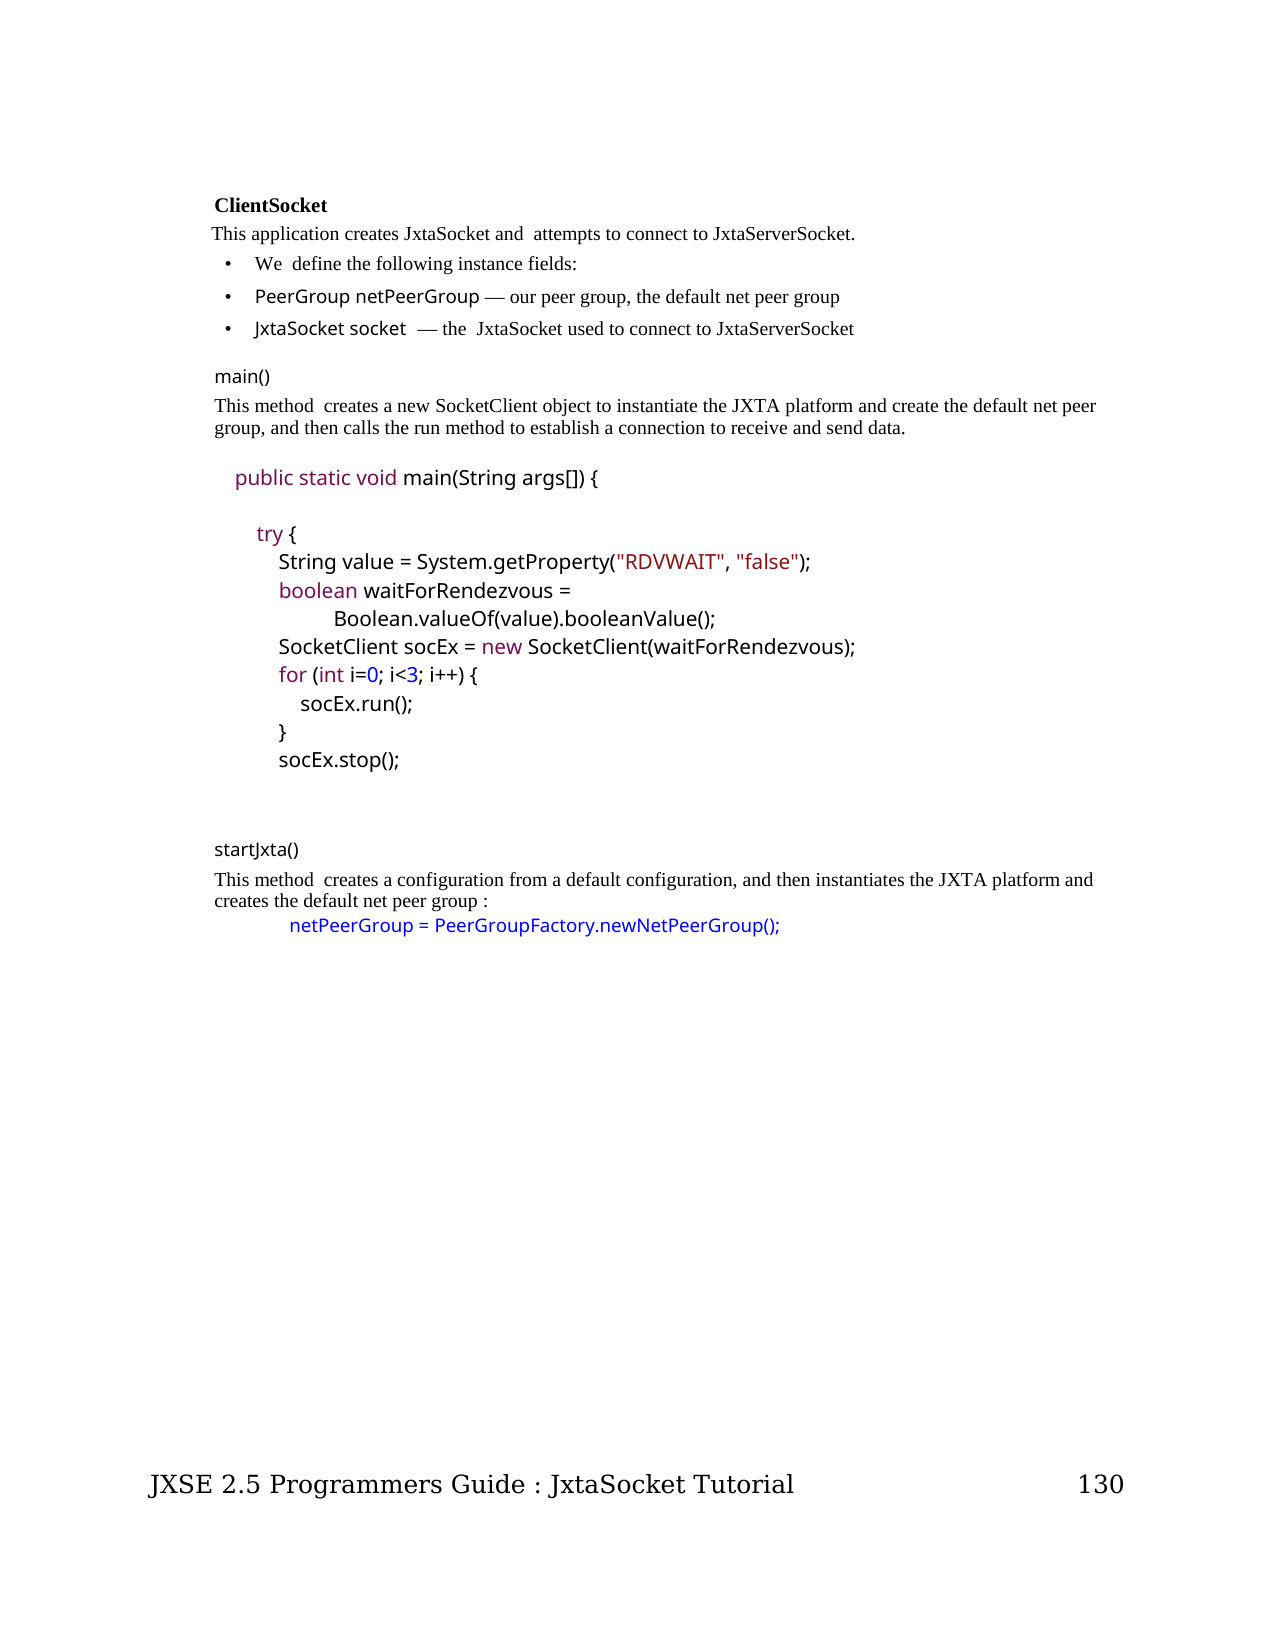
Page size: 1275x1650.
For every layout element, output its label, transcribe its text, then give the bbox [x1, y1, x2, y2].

text socEx.run(); [212, 689, 1191, 717]
list We define the following instance fields: [225, 253, 1125, 275]
text boolean waitForRendezvous = [212, 576, 1191, 604]
text startJxta() [214, 837, 1125, 862]
text SocketClient socEx = new SocketClient(waitForRendezvous); [212, 632, 1191, 660]
text netPeerGroup = PeerGroupFactory.newNetPeerGroup(); [214, 912, 1125, 937]
list JxtaSocket socket — the JxtaSocket used to connect to JxtaServerSocket [225, 309, 1125, 343]
list PeerGroup netPeerGroup — our peer group, the default net peer group [225, 283, 1125, 309]
text String value = System.getProperty("RDVWAIT", "false"); [212, 547, 1191, 576]
text ClientSocket [214, 194, 1125, 217]
text socEx.stop(); [212, 745, 1191, 773]
text for (int i=0; i<3; i++) { [212, 660, 1191, 689]
text } [212, 717, 1191, 745]
text This application creates JxtaSocket and attempts to connect to JxtaServerSocket. [211, 223, 1125, 245]
text This method creates a new SocketClient object to instantiate the JXTA platform and create the default net peer group, and then calls the run method to establish a connection to receive and send data. [214, 395, 1125, 439]
text try { [212, 519, 1191, 547]
text public static void main(String args[]) { [212, 463, 1191, 491]
text This method creates a configuration from a default configuration, and then instantiates the JXTA platform and creates the default net peer group : [214, 868, 1125, 912]
text Boolean.valueOf(value).booleanValue(); [212, 604, 1191, 632]
text main() [214, 364, 1125, 389]
